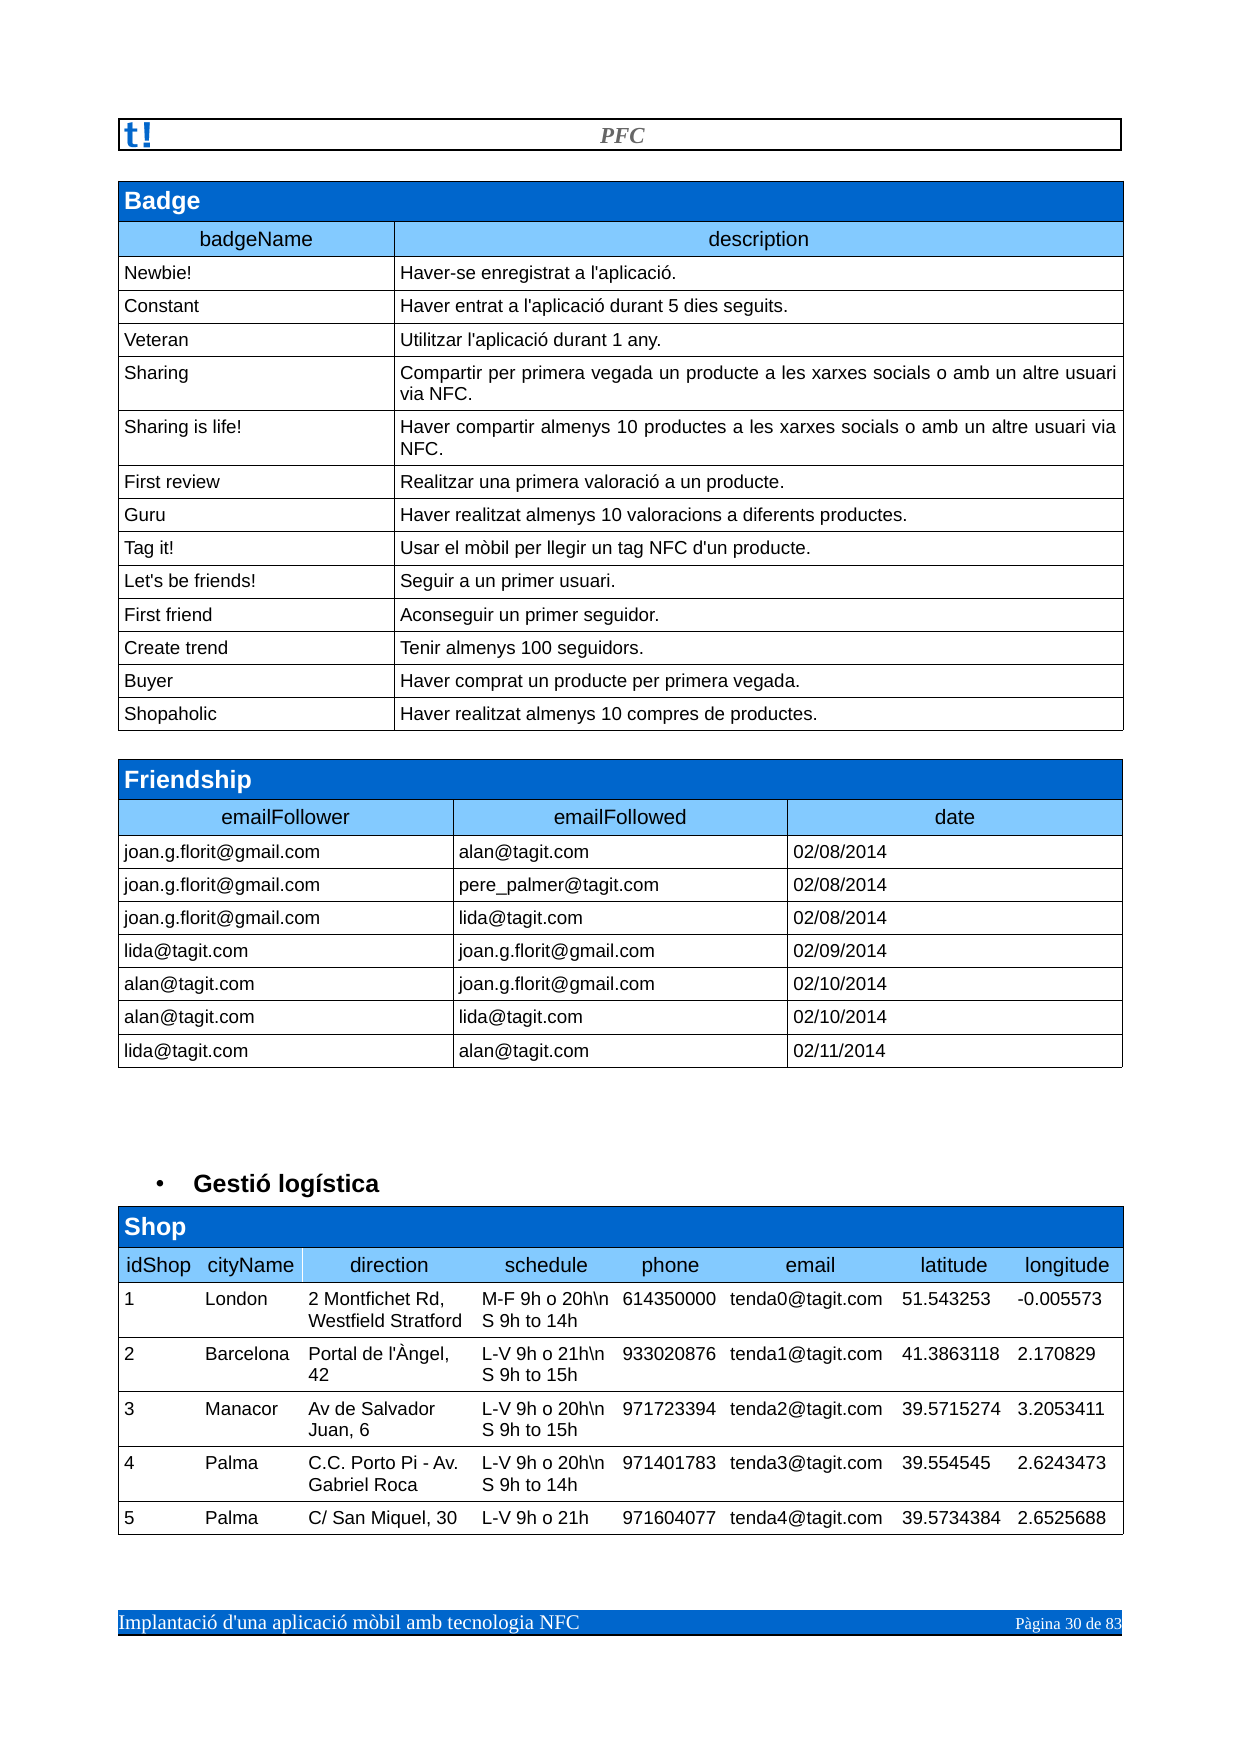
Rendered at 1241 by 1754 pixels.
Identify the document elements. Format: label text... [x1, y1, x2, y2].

table_cell 08/02/2014 [788, 902, 1122, 934]
table_cell 933020876 [616, 1338, 724, 1391]
table_cell joan.g.florit@gmail.com [454, 935, 787, 967]
table_cell Seguir a un primer usuari. [395, 566, 1123, 598]
table_cell Haver entrat a l'aplicació durant 5 dies seguits. [395, 291, 1123, 323]
table_cell 614350000 [616, 1283, 724, 1337]
table_cell Haver-se enregistrat a l'aplicació. [395, 257, 1123, 289]
table_cell Tag it! [119, 532, 394, 564]
table_cell emailFollower [119, 800, 453, 835]
table_cell 2.6243473 [1012, 1447, 1123, 1501]
table_cell 971604077 [616, 1502, 724, 1534]
table_cell 4 [119, 1447, 199, 1501]
table_cell date [788, 800, 1122, 835]
table_cell longitude [1012, 1248, 1123, 1282]
table_cell Utilitzar l'aplicació durant 1 any. [395, 324, 1123, 356]
table_cell Shopaholic [119, 698, 394, 730]
table_cell alan@tagit.com [119, 968, 453, 1000]
table_cell Haver compartir almenys 10 productes a les xarxes socials o amb un altre usuari via NFC. [395, 411, 1123, 465]
table_cell Guru [119, 499, 394, 531]
table_cell C.C. Porto Pi - Av. Gabriel Roca [303, 1447, 476, 1501]
table_cell alan@tagit.com [119, 1001, 453, 1033]
table_cell 08/02/2014 [788, 836, 1122, 868]
table_cell lida@tagit.com [454, 902, 787, 934]
table_cell 39.5734384 [896, 1502, 1012, 1534]
table_cell Sharing is life! [119, 411, 394, 465]
table_cell London [199, 1283, 302, 1337]
list Gestió logística [156, 1168, 1122, 1197]
table_cell emailFollowed [454, 800, 787, 835]
table_cell tenda1@tagit.com [724, 1338, 896, 1391]
table_cell Palma [199, 1447, 302, 1501]
table_cell 2 Montfichet Rd, Westfield Stratford [303, 1283, 476, 1337]
picture [123, 121, 151, 148]
table_cell 1 [119, 1283, 199, 1337]
table_cell 11/02/2014 [788, 1035, 1122, 1067]
table_header Friendship [119, 760, 1122, 799]
table_cell 51.543253 [896, 1283, 1012, 1337]
table_cell Veteran [119, 324, 394, 356]
table_cell Palma [199, 1502, 302, 1534]
table_cell Portal de l'Àngel, 42 [303, 1338, 476, 1391]
table_cell alan@tagit.com [454, 1035, 787, 1067]
table_cell 08/02/2014 [788, 869, 1122, 901]
table_cell 5 [119, 1502, 199, 1534]
table_header Badge [119, 182, 1123, 221]
table_cell Usar el mòbil per llegir un tag NFC d'un producte. [395, 532, 1123, 564]
table_cell direction [303, 1248, 476, 1282]
table_cell Aconseguir un primer seguidor. [395, 599, 1123, 631]
table_cell Create trend [119, 632, 394, 664]
table_cell Newbie! [119, 257, 394, 289]
table_cell Haver comprat un producte per primera vegada. [395, 665, 1123, 697]
table_cell Buyer [119, 665, 394, 697]
table_cell Manacor [199, 1392, 302, 1446]
table_cell 2.170829 [1012, 1338, 1123, 1391]
table_cell L-V 9h o 21h [476, 1502, 616, 1534]
table_cell L-V 9h o 21h\n S 9h to 15h [476, 1338, 616, 1391]
table_cell Sharing [119, 357, 394, 410]
table_cell L-V 9h o 20h\n S 9h to 15h [476, 1392, 616, 1446]
table_cell First friend [119, 599, 394, 631]
table_cell joan.g.florit@gmail.com [119, 836, 453, 868]
table_cell 41.3863118 [896, 1338, 1012, 1391]
table_cell tenda0@tagit.com [724, 1283, 896, 1337]
table_cell tenda4@tagit.com [724, 1502, 896, 1534]
table_cell cityName [199, 1248, 302, 1282]
table_cell Barcelona [199, 1338, 302, 1391]
table_cell lida@tagit.com [119, 935, 453, 967]
table_cell joan.g.florit@gmail.com [119, 869, 453, 901]
table_cell 3 [119, 1392, 199, 1446]
table_header Shop [119, 1207, 1123, 1247]
table_cell Haver realitzat almenys 10 compres de productes. [395, 698, 1123, 730]
table_cell Haver realitzat almenys 10 valoracions a diferents productes. [395, 499, 1123, 531]
table_cell 39.554545 [896, 1447, 1012, 1501]
table_cell L-V 9h o 20h\n S 9h to 14h [476, 1447, 616, 1501]
table_cell 10/02/2014 [788, 968, 1122, 1000]
table_cell Constant [119, 291, 394, 323]
table_cell badgeName [119, 222, 394, 256]
table_cell description [395, 222, 1123, 256]
table_cell 3.2053411 [1012, 1392, 1123, 1446]
table_cell 09/02/2014 [788, 935, 1122, 967]
table_cell idShop [119, 1248, 199, 1282]
table_cell tenda2@tagit.com [724, 1392, 896, 1446]
table_cell joan.g.florit@gmail.com [119, 902, 453, 934]
table_cell joan.g.florit@gmail.com [454, 968, 787, 1000]
table_cell Tenir almenys 100 seguidors. [395, 632, 1123, 664]
table_cell Compartir per primera vegada un producte a les xarxes socials o amb un altre usuari via NFC. [395, 357, 1123, 410]
table_cell latitude [896, 1248, 1012, 1282]
table_cell First review [119, 466, 394, 498]
table_cell 971723394 [616, 1392, 724, 1446]
table_cell lida@tagit.com [119, 1035, 453, 1067]
table_cell 39.5715274 [896, 1392, 1012, 1446]
table_cell 10/02/2014 [788, 1001, 1122, 1033]
table_cell Realitzar una primera valoració a un producte. [395, 466, 1123, 498]
table_cell 971401783 [616, 1447, 724, 1501]
table_cell email [724, 1248, 896, 1282]
table_cell alan@tagit.com [454, 836, 787, 868]
table_cell C/ San Miquel, 30 [303, 1502, 476, 1534]
table_cell phone [616, 1248, 724, 1282]
table_cell pere_palmer@tagit.com [454, 869, 787, 901]
table_cell Let's be friends! [119, 566, 394, 598]
table_cell tenda3@tagit.com [724, 1447, 896, 1501]
table_cell lida@tagit.com [454, 1001, 787, 1033]
table_cell 2.6525688 [1012, 1502, 1123, 1534]
table_cell 2 [119, 1338, 199, 1391]
table_cell M-F 9h o 20h\n S 9h to 14h [476, 1283, 616, 1337]
table_cell -0.005573 [1012, 1283, 1123, 1337]
table_cell schedule [476, 1248, 616, 1282]
table_cell Av de Salvador Juan, 6 [303, 1392, 476, 1446]
